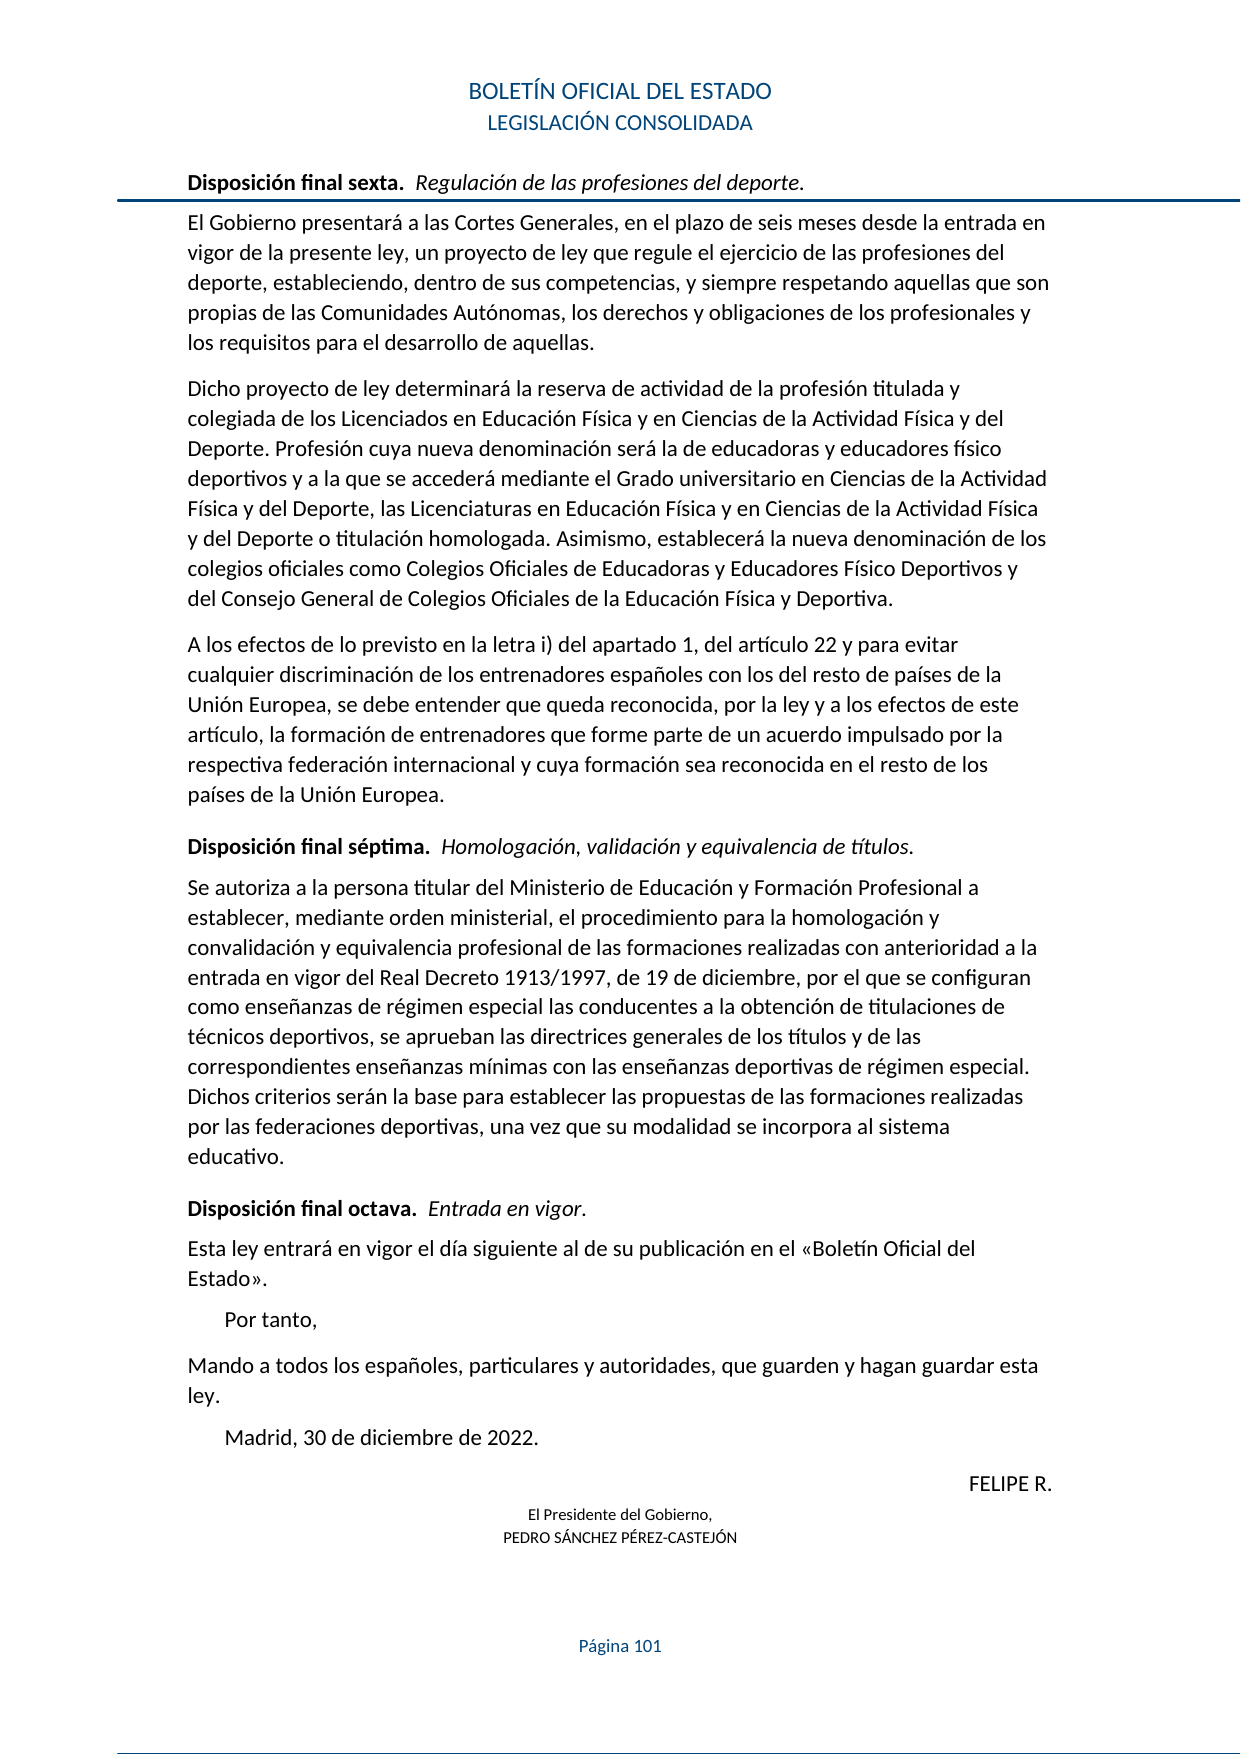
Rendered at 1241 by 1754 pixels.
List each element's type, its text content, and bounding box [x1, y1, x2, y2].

text Por tanto, [224, 1305, 1051, 1333]
text Disposición final octava. Entrada en vigor. [187, 1194, 1051, 1222]
text Mando a todos los españoles, particulares y autoridades, que guarden y hagan guardar esta ley. [187, 1352, 1051, 1409]
text Se autoriza a la persona titular del Ministerio de Educación y Formación Profesional a establecer, mediante orden ministerial, el procedimiento para la homologación y convalidación y equivalencia profesional de las formaciones realizadas con anterioridad a la entrada en vigor del Real Decreto 1913/1997, de 19 de diciembre, por el que se configuran como enseñanzas de régimen especial las conducentes a la obtención de titulaciones de técnicos deportivos, se aprueban las directrices generales de los títulos y de las correspondientes enseñanzas mínimas con las enseñanzas deportivas de régimen especial. Dichos criterios serán la base para establecer las propuestas de las formaciones realizadas por las federaciones deportivas, una vez que su modalidad se incorpora al sistema educativo. [187, 873, 1051, 1170]
text PEDRO SÁNCHEZ PÉREZ-CASTEJÓN [189, 1527, 1051, 1547]
text Esta ley entrará en vigor el día siguiente al de su publicación en el «Boletín Oficial del Estado». [187, 1234, 1051, 1292]
text El Presidente del Gobierno, [189, 1505, 1051, 1525]
text Madrid, 30 de diciembre de 2022. [224, 1423, 1051, 1451]
text Disposición final sexta. Regulación de las profesiones del deporte. [187, 168, 1051, 196]
text Dicho proyecto de ley determinará la reserva de actividad de la profesión titulada y colegiada de los Licenciados en Educación Física y en Ciencias de la Actividad Física y del Deporte. Profesión cuya nueva denominación será la de educadoras y educadores físico deportivos y a la que se accederá mediante el Grado universitario en Ciencias de la Actividad Física y del Deporte, las Licenciaturas en Educación Física y en Ciencias de la Actividad Física y del Deporte o titulación homologada. Asimismo, establecerá la nueva denominación de los colegios oficiales como Colegios Oficiales de Educadoras y Educadores Físico Deportivos y del Consejo General de Colegios Oficiales de la Educación Física y Deportiva. [187, 374, 1051, 612]
text A los efectos de lo previsto en la letra i) del apartado 1, del artículo 22 y para evitar cualquier discriminación de los entrenadores españoles con los del resto de países de la Unión Europea, se debe entender que queda reconocida, por la ley y a los efectos de este artículo, la formación de entrenadores que forme parte de un acuerdo impulsado por la respectiva federación internacional y cuya formación sea reconocida en el resto de los países de la Unión Europea. [187, 630, 1051, 808]
text FELIPE R. [189, 1469, 1052, 1497]
text Disposición final séptima. Homologación, validación y equivalencia de títulos. [187, 832, 1051, 860]
text El Gobierno presentará a las Cortes Generales, en el plazo de seis meses desde la entrada en vigor de la presente ley, un proyecto de ley que regule el ejercicio de las profesiones del deporte, estableciendo, dentro de sus competencias, y siempre respetando aquellas que son propias de las Comunidades Autónomas, los derechos y obligaciones de los profesionales y los requisitos para el desarrollo de aquellas. [187, 208, 1051, 356]
